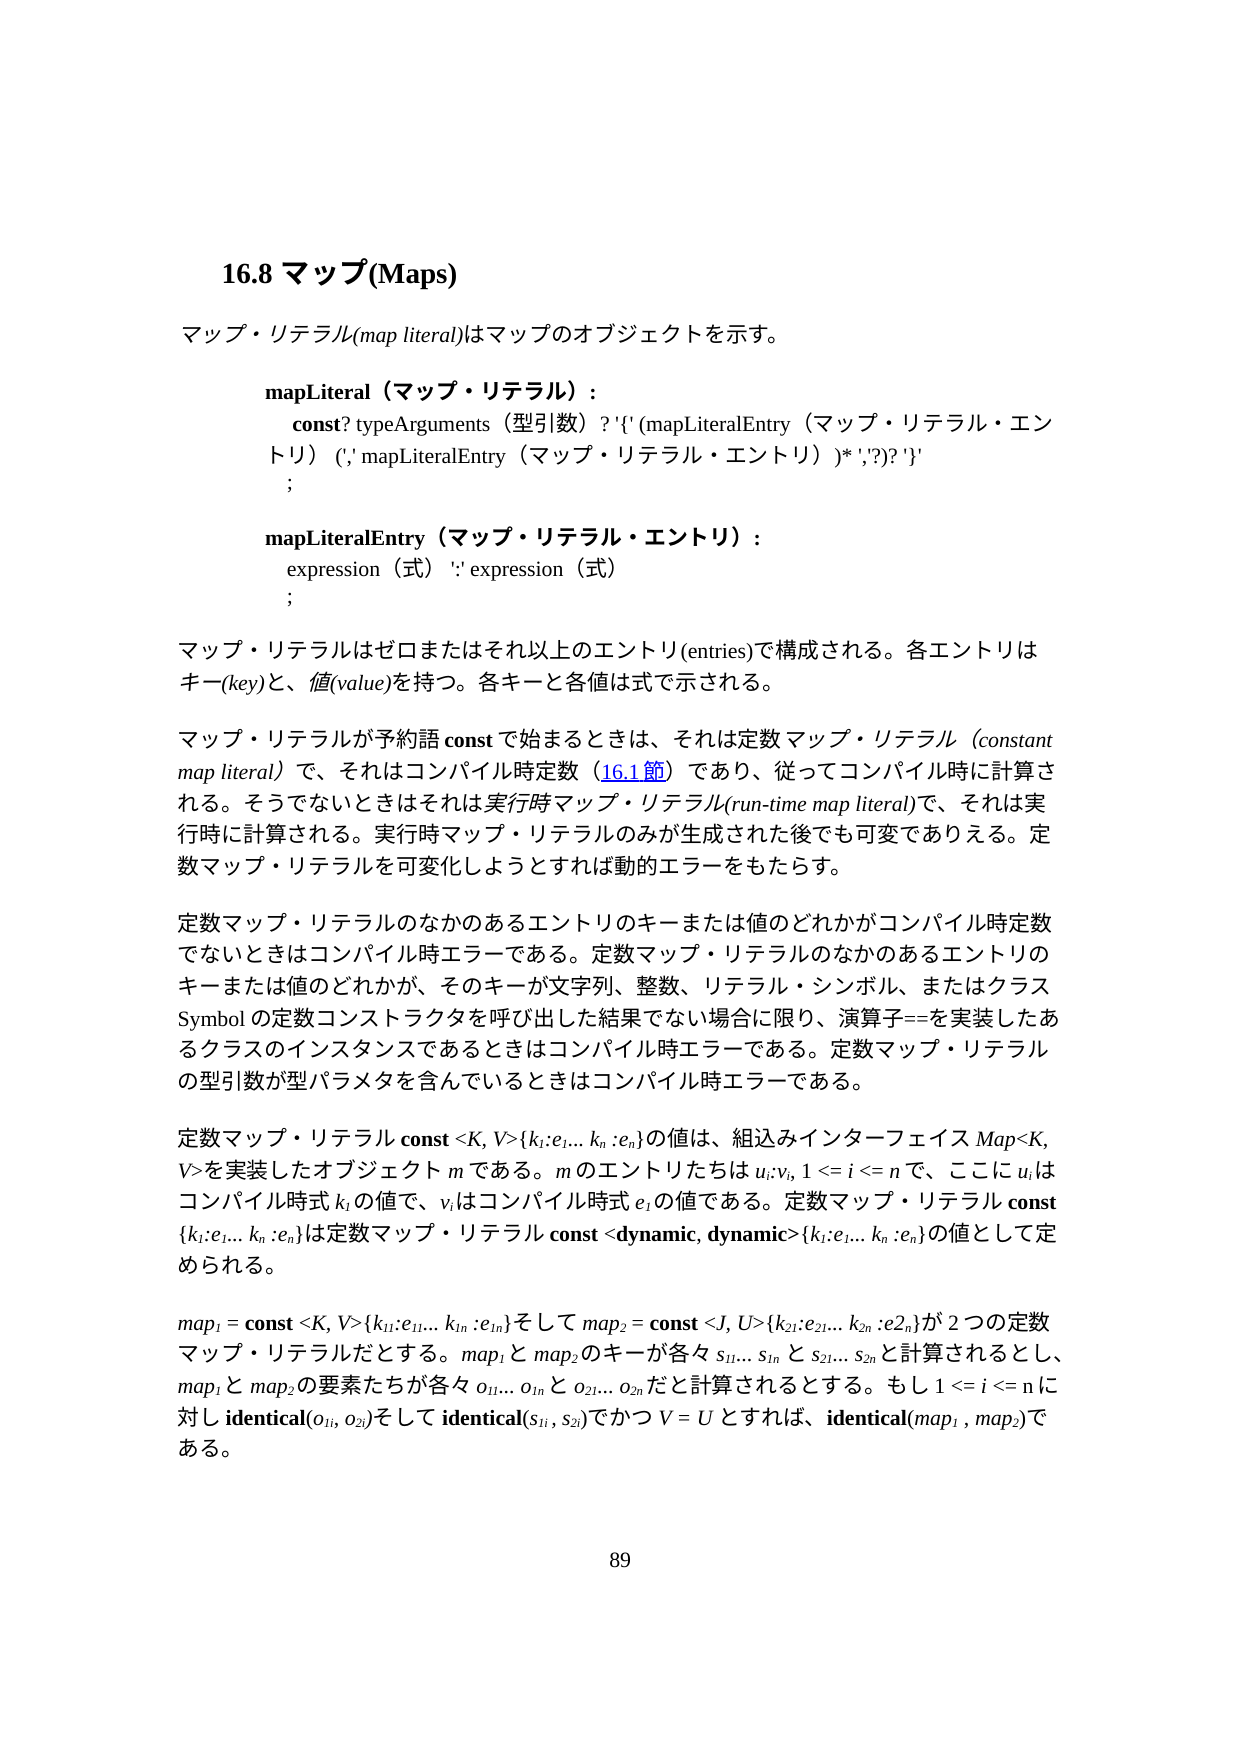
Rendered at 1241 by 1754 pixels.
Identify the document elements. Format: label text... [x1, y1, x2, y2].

text map1 = const <K, V>{k11:e11... k1n :e1n}そしてmap2 = const <J, U>{k21:e21... k2n :e2n}が2つの定数マップ・リテラルだとする。map1とmap2のキーが各々s11... s1n と s21... s2nと計算されるとし、map1とmap2の要素たちが各々o11... o1n と o21... o2n だと計算されるとする。もし1 <= i <= nに対しidentical(o1i, o2i)そしてidentical(s1i , s2i)でかつ V = U とすれば、identical(map1 , map2)である。 [177, 1304, 1063, 1463]
text mapLiteral（マップ・リテラル）: const? typeArguments（型引数）? '{' (mapLiteralEntry（マップ・リテラル・エントリ） (',' mapLiteralEntry（マップ・リテラル・エントリ）)* ','?)? '}' ; mapLiteralEntry（マップ・リテラル・エントリ）: [265, 374, 1063, 551]
text expression（式） ':' expression（式） ; [265, 551, 1063, 633]
text マップ・リテラルはゼロまたはそれ以上のエントリ(entries)で構成される。各エントリはキー(key)と、値(value)を持つ。各キーと各値は式で示される。 [177, 633, 1063, 697]
text マップ・リテラル(map literal)はマップのオブジェクトを示す。 [177, 317, 1063, 349]
subtitle マップ(Maps) [221, 250, 1063, 292]
text 定数マップ・リテラルconst <K, V>{k1:e1... kn :en}の値は、組込みインターフェイスMap<K, V>を実装したオブジェクトmである。mのエントリたちはui:vi, 1 <= i <= nで、ここにuiはコンパイル時式k1の値で、viはコンパイル時式e1の値である。定数マップ・リテラルconst {k1:e1... kn :en}は定数マップ・リテラルconst <dynamic, dynamic>{k1:e1... kn :en}の値として定められる。 [177, 1121, 1063, 1279]
text 定数マップ・リテラルのなかのあるエントリのキーまたは値のどれかがコンパイル時定数でないときはコンパイル時エラーである。定数マップ・リテラルのなかのあるエントリのキーまたは値のどれかが、そのキーが文字列、整数、リテラル・シンボル、またはクラスSymbolの定数コンストラクタを呼び出した結果でない場合に限り、演算子==を実装したあるクラスのインスタンスであるときはコンパイル時エラーである。定数マップ・リテラルの型引数が型パラメタを含んでいるときはコンパイル時エラーである。 [177, 906, 1063, 1096]
text マップ・リテラルが予約語constで始まるときは、それは定数マップ・リテラル（constant map literal）で、それはコンパイル時定数（16.1節）であり、従ってコンパイル時に計算される。そうでないときはそれは実行時マップ・リテラル(run-time map literal)で、それは実行時に計算される。実行時マップ・リテラルのみが生成された後でも可変でありえる。定数マップ・リテラルを可変化しようとすれば動的エラーをもたらす。 [177, 722, 1063, 881]
